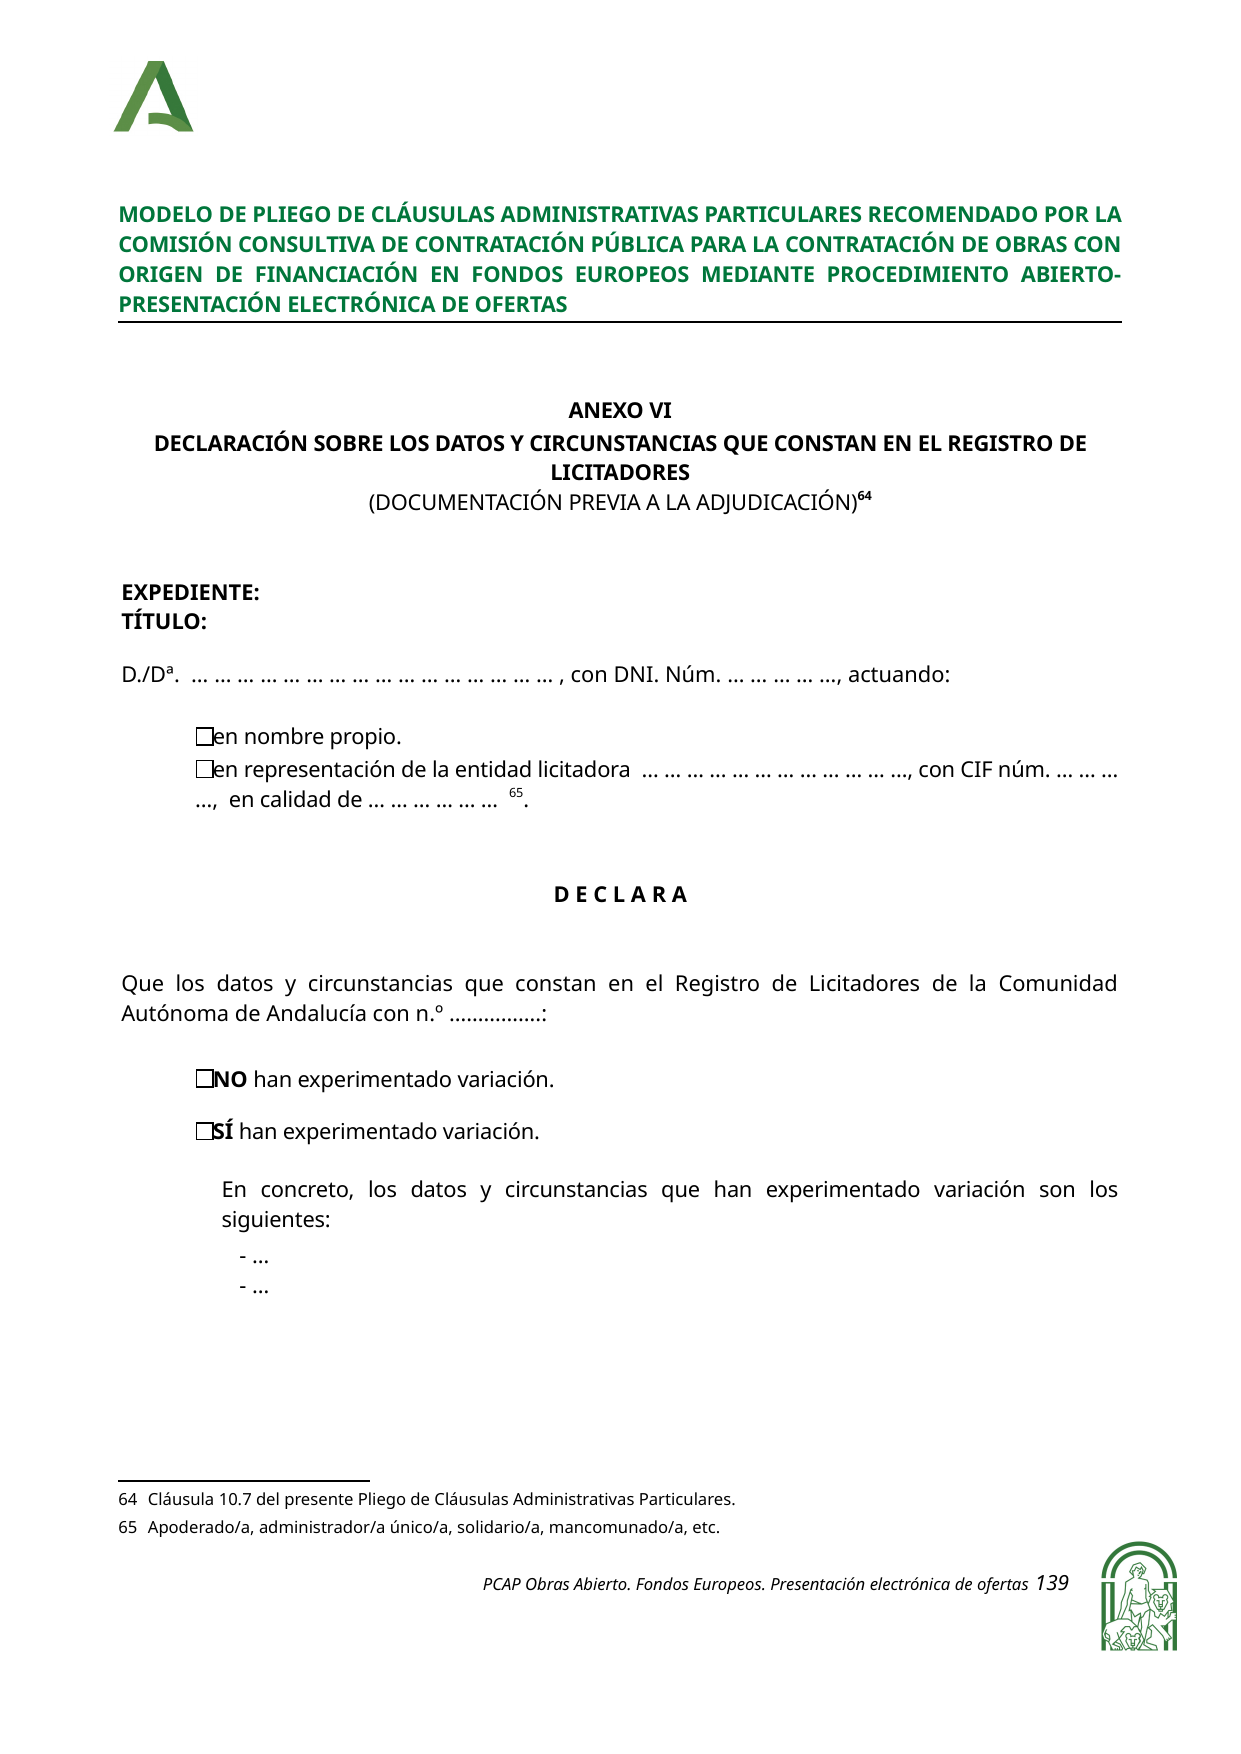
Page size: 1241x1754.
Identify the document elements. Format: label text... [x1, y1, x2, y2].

text DECLARACIÓN SOBRE LOS DATOS Y CIRCUNSTANCIAS QUE CONSTAN EN EL REGISTRO DE LICITADORES [118, 425, 1122, 487]
text D E C L A R A [118, 879, 1122, 909]
text Apoderado/a, administrador/a único/a, solidario/a, mancomunado/a, etc. [118, 1516, 1122, 1538]
text ANEXO VI [118, 395, 1122, 425]
text NO han experimentado variación. [192, 1061, 1122, 1093]
picture [1100, 1540, 1178, 1652]
text En concreto, los datos y circunstancias que han experimentado variación son los siguientes: [218, 1172, 1122, 1237]
text D./Dª. … … … … … … … … … … … … … … … … , con DNI. Núm. … … … … …, actuando: [118, 659, 1122, 689]
text en nombre propio. [189, 721, 1122, 751]
text SÍ han experimentado variación. [192, 1116, 1122, 1146]
picture [109, 56, 198, 136]
text (DOCUMENTACIÓN PREVIA A LA ADJUDICACIÓN) [118, 487, 1122, 517]
text EXPEDIENTE: [118, 577, 1122, 606]
text en representación de la entidad licitadora … … … … … … … … … … … …, con CIF núm. … … … …, en calidad de … … … … … … . [192, 751, 1122, 817]
text Cláusula 10.7 del presente Pliego de Cláusulas Administrativas Particulares. [118, 1487, 1122, 1510]
text - … [236, 1237, 1122, 1270]
text Que los datos y circunstancias que constan en el Registro de Licitadores de la Comunidad Autónoma de Andalucía con n.º …………….: [118, 968, 1122, 1028]
text TÍTULO: [118, 606, 1122, 636]
text MODELO DE PLIEGO DE CLÁUSULAS ADMINISTRATIVAS PARTICULARES RECOMENDADO POR LA COMISIÓN CONSULTIVA DE CONTRATACIÓN PÚBLICA PARA LA CONTRATACIÓN DE OBRAS CON ORIGEN DE FINANCIACIÓN EN FONDOS EUROPEOS MEDIANTE PROCEDIMIENTO ABIERTO- PRESENTACIÓN ELECTRÓNICA DE OFERTAS [118, 199, 1122, 321]
text - … [236, 1270, 1122, 1302]
